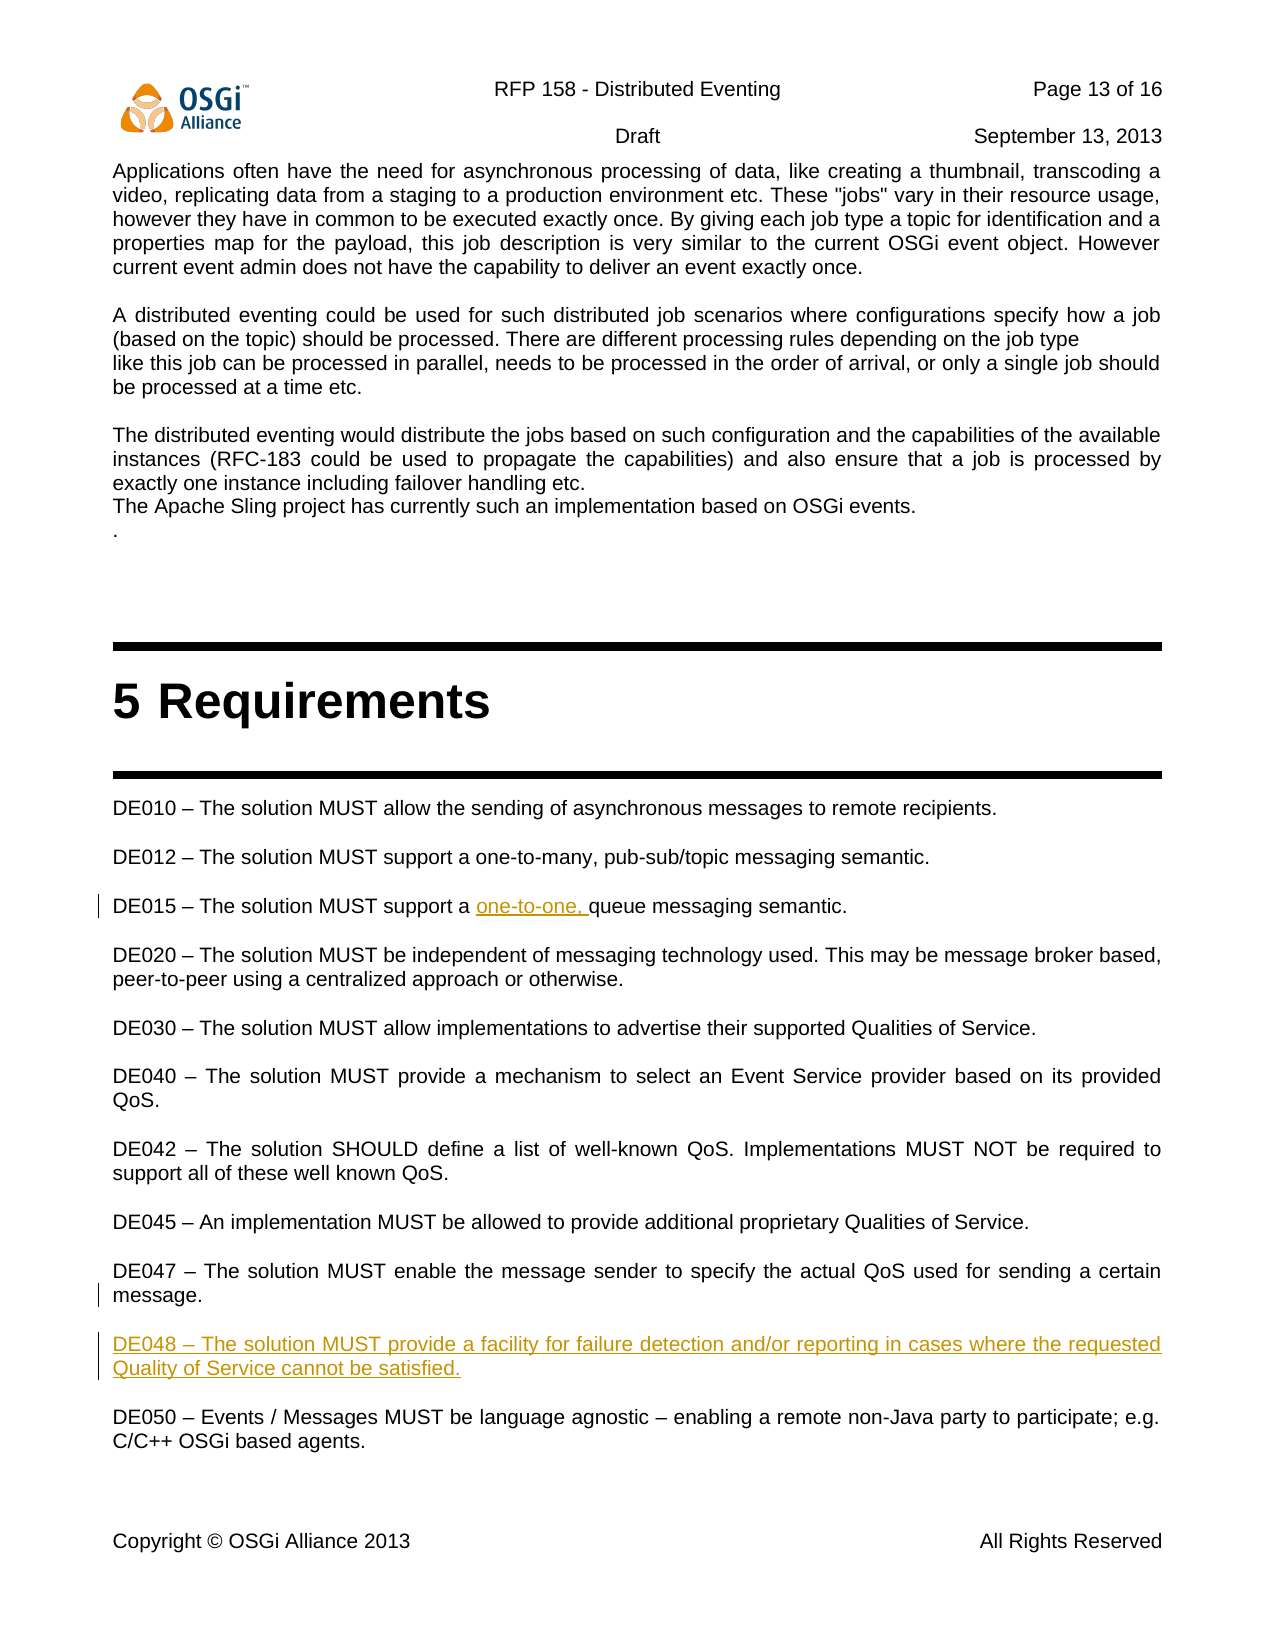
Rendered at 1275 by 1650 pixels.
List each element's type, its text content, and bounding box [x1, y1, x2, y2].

text DE047 – The solution MUST enable the message sender to specify the actual QoS used for sending a certain message. [112, 1259, 1162, 1307]
text DE045 – An implementation MUST be allowed to provide additional proprietary Qualities of Service. [112, 1210, 1162, 1234]
text The Apache Sling project has currently such an implementation based on OSGi events. [112, 494, 1162, 518]
text DE048 – The solution MUST provide a facility for failure detection and/or reporting in cases where the requested [112, 1332, 1162, 1353]
text . [112, 518, 1162, 542]
text DE050 – Events / Messages MUST be language agnostic – enabling a remote non-Java party to participate; e.g. C/C++ OSGi based agents. [112, 1405, 1162, 1453]
text DE012 – The solution MUST support a one-to-many, pub-sub/topic messaging semantic. [112, 844, 1162, 868]
text DE020 – The solution MUST be independent of messaging technology used. This may be message broker based, peer-to-peer using a centralized approach or otherwise. [112, 942, 1162, 990]
text DE030 – The solution MUST allow implementations to advertise their supported Qualities of Service. [112, 1015, 1162, 1039]
text DE010 – The solution MUST allow the sending of asynchronous messages to remote recipients. [112, 796, 1162, 819]
subtitle Requirements [112, 643, 1162, 779]
text DE040 – The solution MUST provide a mechanism to select an Event Service provider based on its provided QoS. [112, 1064, 1162, 1112]
text DE015 – The solution MUST support a one-to-one, queue messaging semantic. [112, 893, 1162, 917]
text Applications often have the need for asynchronous processing of data, like creating a thumbnail, transcoding a video, replicating data from a staging to a production environment etc. These "jobs" vary in their resource usage, however they have in common to be executed exactly once. By giving each job type a topic for identification and a properties map for the payload, this job description is very similar to the current OSGi event object. However current event admin does not have the capability to deliver an event exactly once. [112, 159, 1162, 279]
text DE042 – The solution SHOULD define a list of well-known QoS. Implementations MUST NOT be required to support all of these well known QoS. [112, 1137, 1162, 1185]
text Quality of Service cannot be satisfied. [112, 1354, 1162, 1380]
text The distributed eventing would distribute the jobs based on such configuration and the capabilities of the available instances (RFC-183 could be used to propagate the capabilities) and also ensure that a job is processed by exactly one instance including failover handling etc. [112, 422, 1162, 494]
text A distributed eventing could be used for such distributed job scenarios where configurations specify how a job (based on the topic) should be processed. There are different processing rules depending on the job type [112, 303, 1162, 351]
text like this job can be processed in parallel, needs to be processed in the order of arrival, or only a single job should be processed at a time etc. [112, 351, 1162, 398]
picture [113, 76, 257, 140]
